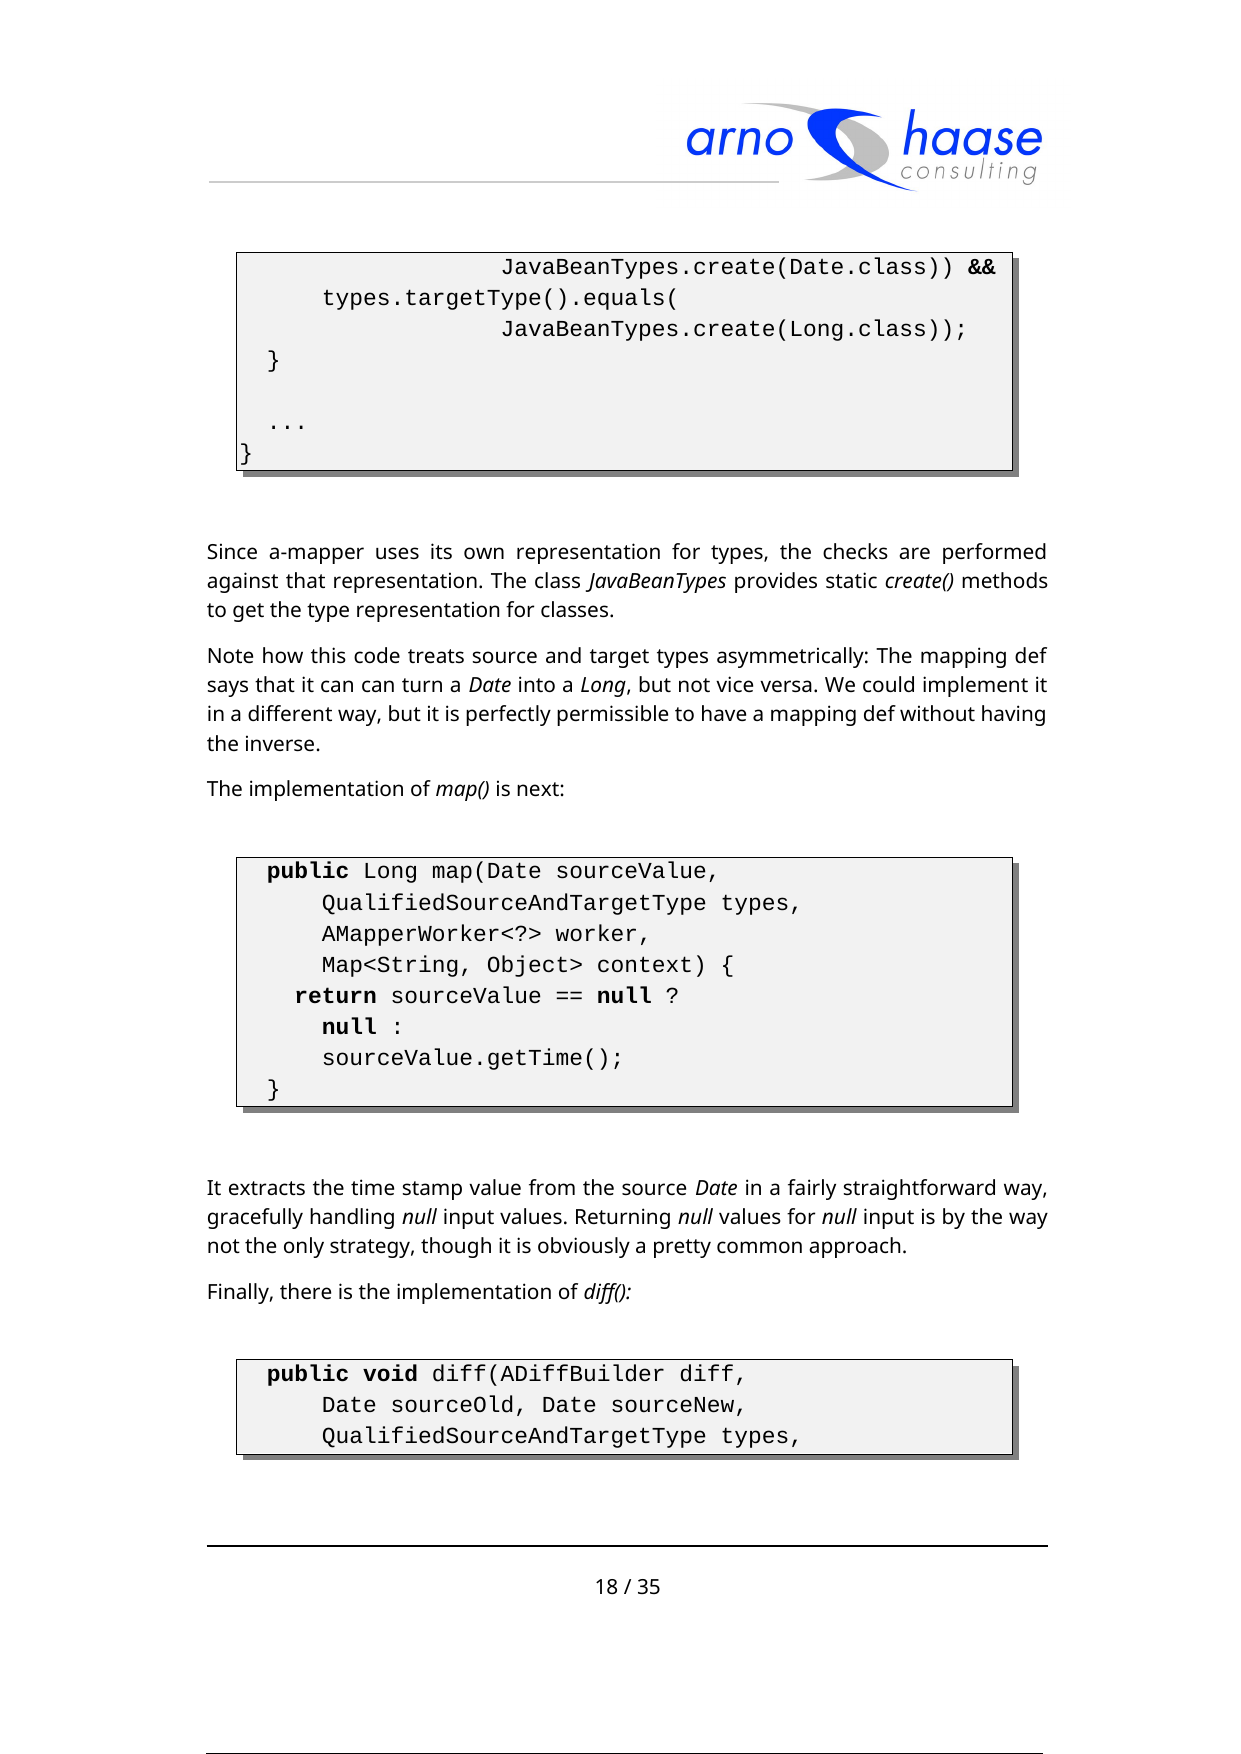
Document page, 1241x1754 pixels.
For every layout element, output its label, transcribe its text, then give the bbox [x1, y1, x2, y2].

text public void diff(ADiffBuilder diff, [237, 1360, 1012, 1388]
text types.targetType().equals( [237, 283, 1012, 312]
text Map<String, Object> context) { [237, 950, 1012, 979]
text JavaBeanTypes.create(Long.class)); [237, 314, 1012, 343]
text Finally, there is the implementation of diff(): [207, 1276, 1048, 1305]
text null : [237, 1012, 1012, 1041]
text It extracts the time stamp value from the source Date in a fairly straightforward way, gracefully handling null input values. Returning null values for null input is by the way not the only strategy, though it is obviously a pretty common approach. [207, 1172, 1048, 1259]
text The implementation of map() is next: [207, 773, 1048, 803]
text Date sourceOld, Date sourceNew, [237, 1390, 1012, 1419]
text public Long map(Date sourceValue, [237, 858, 1012, 886]
text Since a-mapper uses its own representation for types, the checks are performed against that representation. The class JavaBeanTypes provides static create() methods to get the type representation for classes. [207, 536, 1048, 623]
text JavaBeanTypes.create(Date.class)) && [237, 253, 1012, 281]
text return sourceValue == null ? [237, 981, 1012, 1010]
picture [656, 78, 1072, 208]
text AMapperWorker<?> worker, [237, 919, 1012, 948]
text Note how this code treats source and target types asymmetrically: The mapping def says that it can can turn a Date into a Long, but not vice versa. We could implement it in a different way, but it is perfectly permissible to have a mapping def without having the inverse. [207, 640, 1048, 757]
text QualifiedSourceAndTargetType types, [237, 888, 1012, 917]
text ... [237, 407, 1012, 436]
text } [237, 1074, 1012, 1106]
text QualifiedSourceAndTargetType types, [237, 1421, 1012, 1453]
text sourceValue.getTime(); [237, 1043, 1012, 1072]
text } [237, 438, 1012, 470]
text } [237, 345, 1012, 374]
